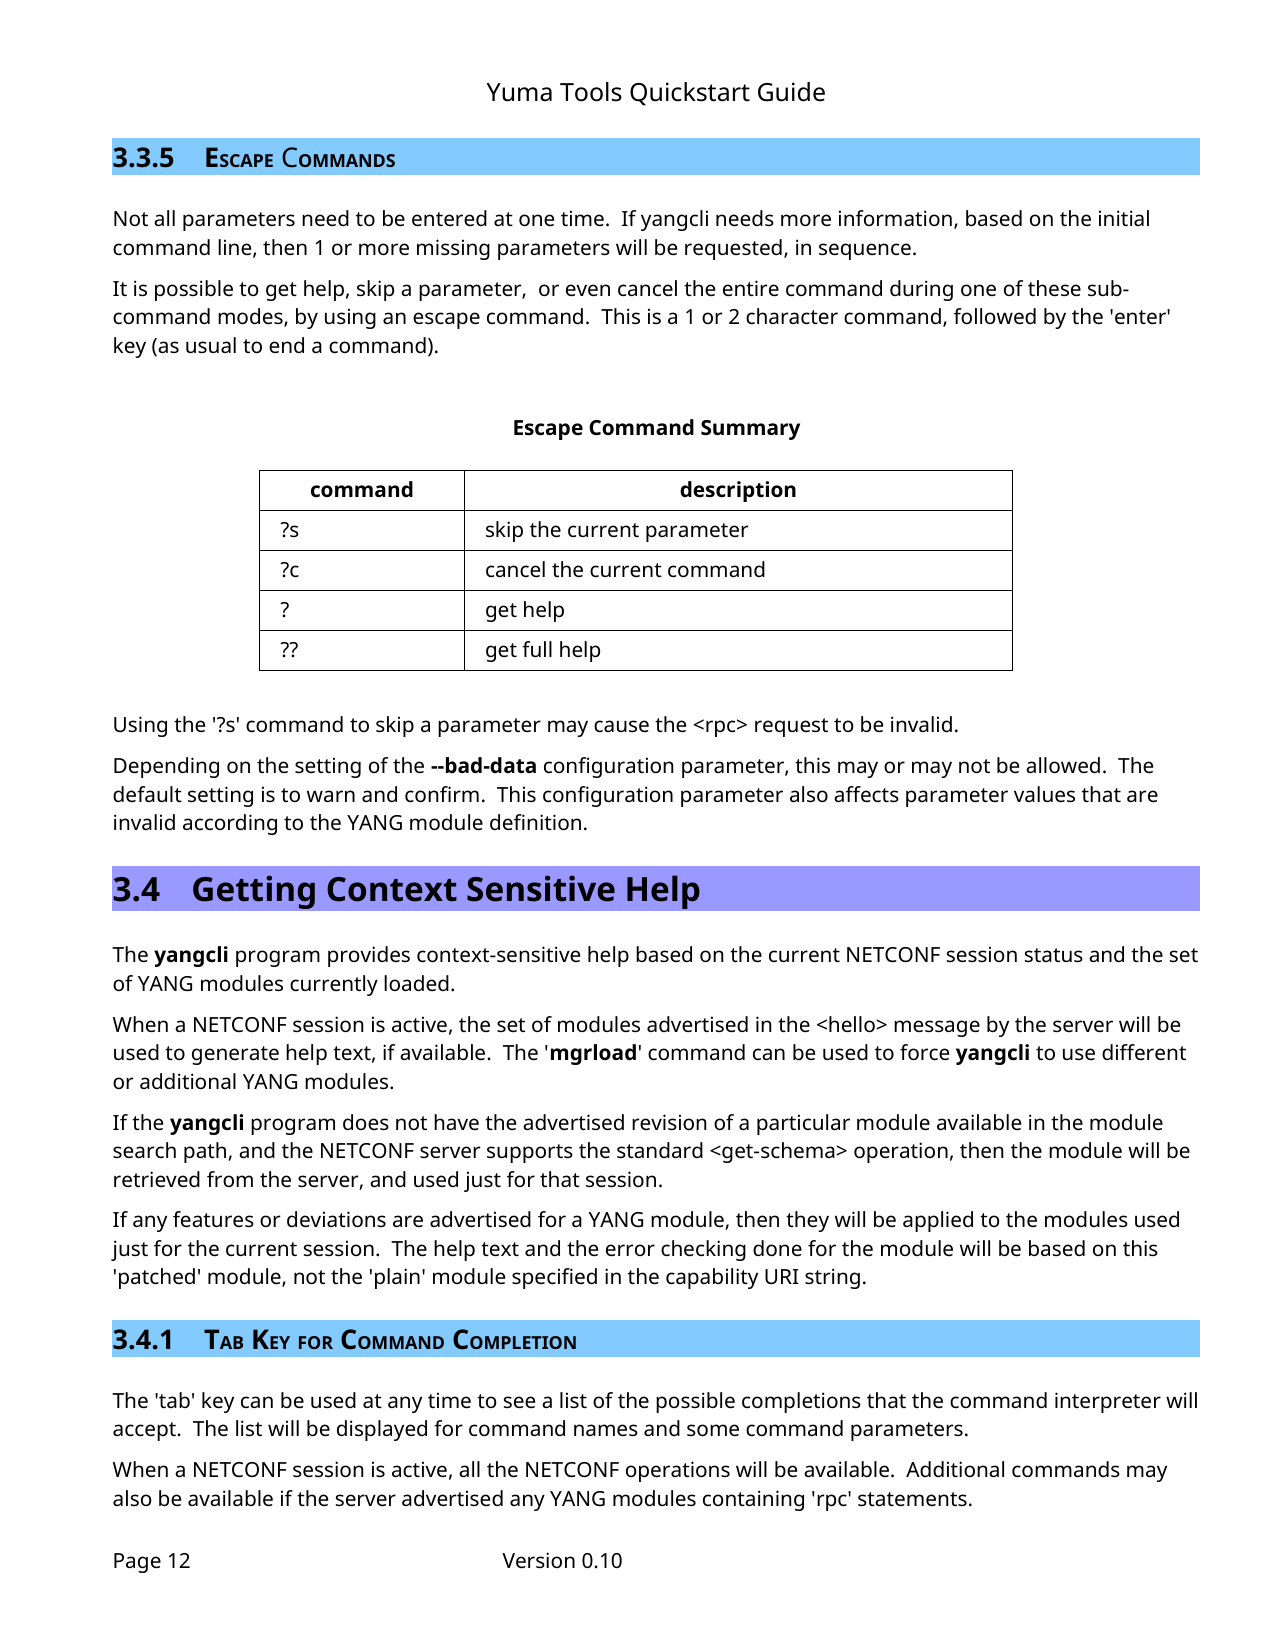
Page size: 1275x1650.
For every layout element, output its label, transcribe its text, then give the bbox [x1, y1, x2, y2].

table_cell ? [260, 591, 464, 629]
text If any features or deviations are advertised for a YANG module, then they will be applied to the modules used just for the current session. The help text and the error checking done for the module will be based on this 'patched' module, not the 'plain' module specified in the capability URI string. [112, 1206, 1200, 1291]
subtitle Escape Commands [112, 138, 1200, 175]
text Not all parameters need to be entered at one time. If yangcli needs more information, based on the initial command line, then 1 or more missing parameters will be requested, in sequence. [112, 204, 1200, 261]
table_cell get full help [465, 631, 1012, 669]
table_cell cancel the current command [465, 551, 1012, 589]
text If the yangcli program does not have the advertised revision of a particular module available in the module search path, and the NETCONF server supports the standard <get-schema> operation, then the module will be retrieved from the server, and used just for that session. [112, 1108, 1200, 1193]
text Depending on the setting of the --bad-data configuration parameter, this may or may not be allowed. The default setting is to warn and confirm. This configuration parameter also affects parameter values that are invalid according to the YANG module definition. [112, 752, 1200, 837]
table_cell ?c [260, 551, 464, 589]
subtitle Escape Command Summary [127, 413, 1185, 441]
table_cell get help [465, 591, 1012, 629]
text Using the '?s' command to skip a parameter may cause the <rpc> request to be invalid. [112, 711, 1200, 739]
table_cell skip the current parameter [465, 511, 1012, 549]
text It is possible to get help, skip a parameter, or even cancel the entire command during one of these sub-command modes, by using an escape command. This is a 1 or 2 character command, followed by the 'enter' key (as usual to end a command). [112, 274, 1200, 359]
text The yangcli program provides context-sensitive help based on the current NETCONF session status and the set of YANG modules currently loaded. [112, 941, 1200, 997]
table_cell ?? [260, 631, 464, 669]
table_header command [260, 471, 464, 509]
text When a NETCONF session is active, all the NETCONF operations will be available. Additional commands may also be available if the server advertised any YANG modules containing 'rpc' statements. [112, 1456, 1200, 1512]
table_cell ?s [260, 511, 464, 549]
text The 'tab' key can be used at any time to see a list of the possible completions that the command interpreter will accept. The list will be displayed for command names and some command parameters. [112, 1386, 1200, 1443]
subtitle Tab Key for Command Completion [112, 1320, 1200, 1357]
subtitle Getting Context Sensitive Help [112, 866, 1200, 911]
table_header description [465, 471, 1012, 509]
text When a NETCONF session is active, the set of modules advertised in the <hello> message by the server will be used to generate help text, if available. The 'mgrload' command can be used to force yangcli to use different or additional YANG modules. [112, 1010, 1200, 1095]
